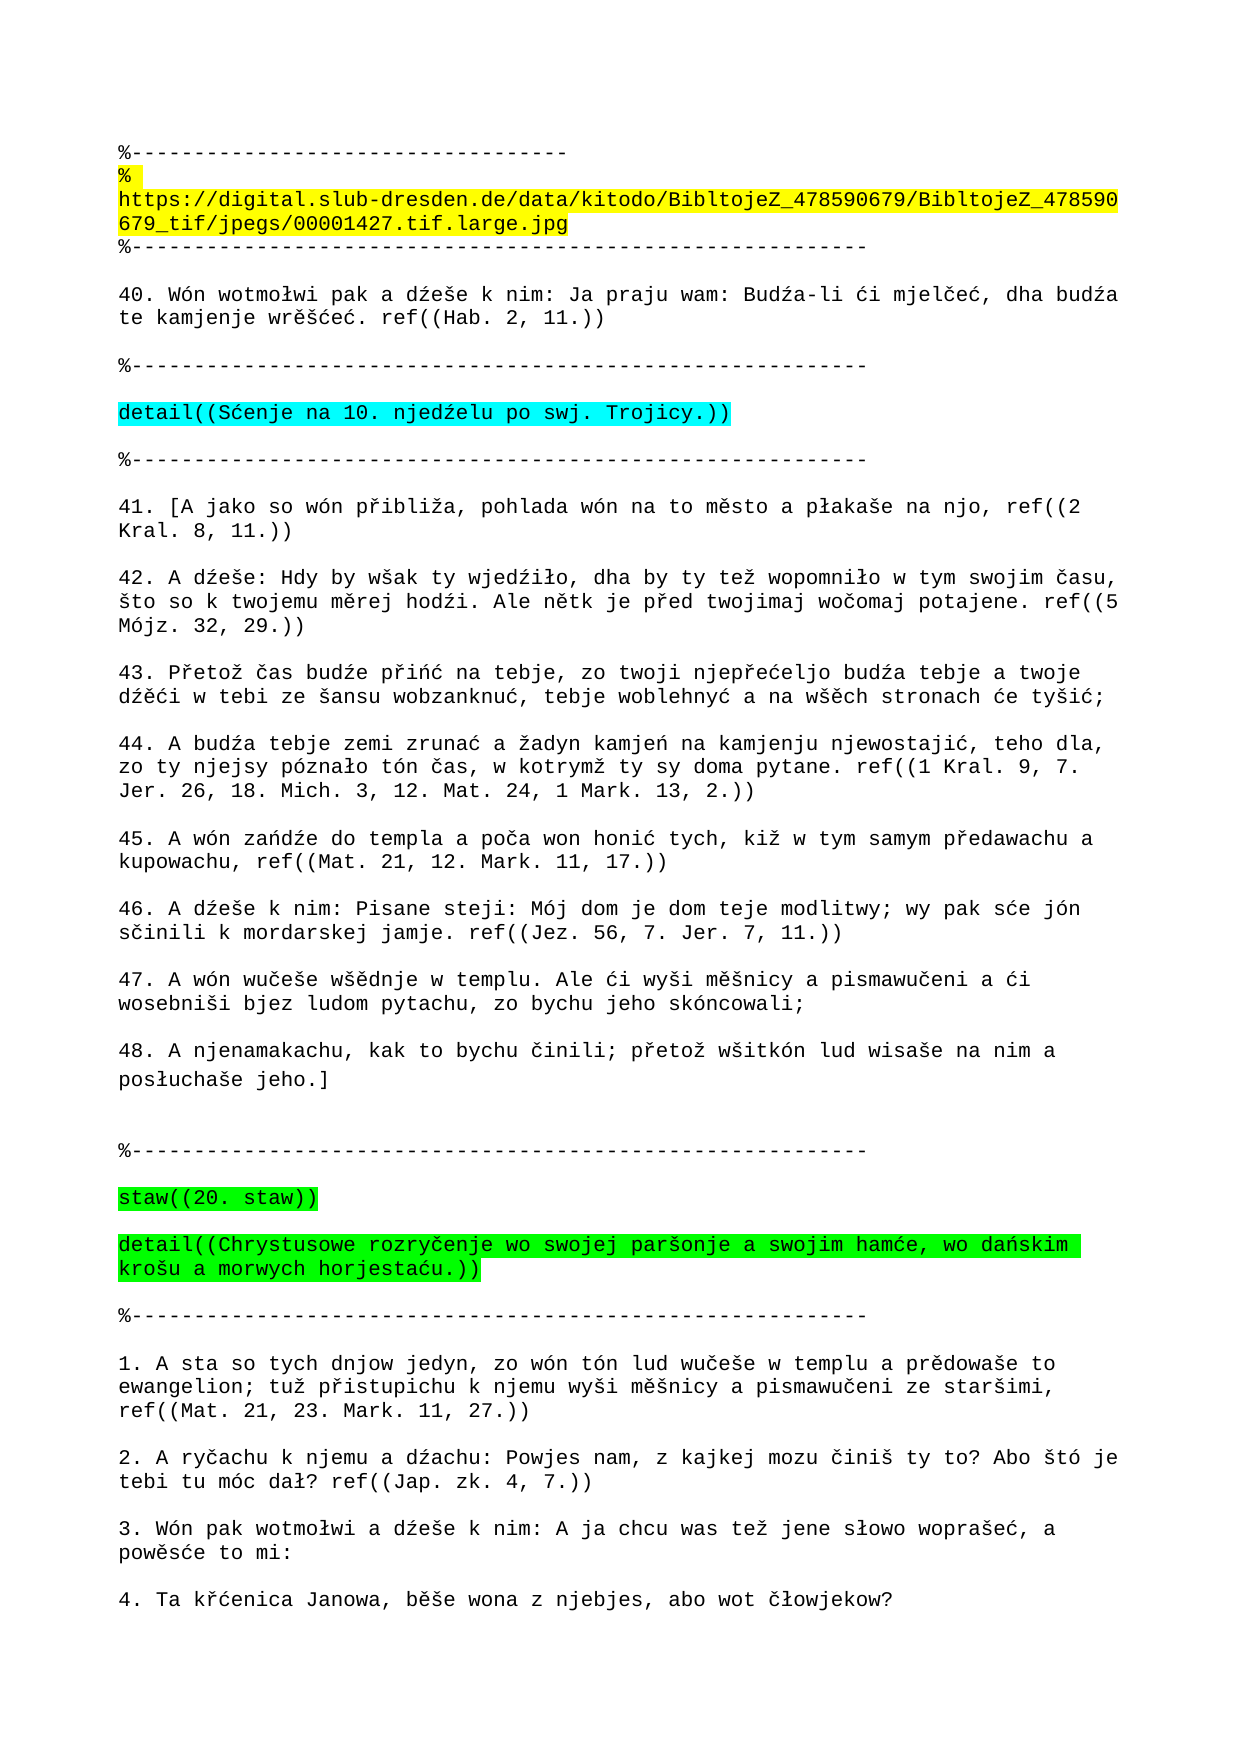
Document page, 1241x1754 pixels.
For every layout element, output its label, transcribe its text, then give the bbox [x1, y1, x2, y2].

text 42. A dźeše: Hdy by wšak ty wjedźiło, dha by ty tež wopomniło w tym swojim času, što so k twojemu měrej hodźi. Ale nětk je před twojimaj wočomaj potajene. ref((5 Mójz. 32, 29.)) [118, 567, 1122, 638]
text %----------------------------------------------------------- [118, 1305, 1122, 1329]
text 48. A njenamakachu, kak to bychu činili; přetož wšitkón lud wisaše na nim a posłuchaše jeho.] [118, 1040, 1122, 1092]
text 43. Přetož čas budźe přińć na tebje, zo twoji njepřećeljo budźa tebje a twoje dźěći w tebi ze šansu wobzanknuć, tebje woblehnyć a na wšěch stronach će tyšić; [118, 662, 1122, 709]
text 3. Wón pak wotmołwi a dźeše k nim: A ja chcu was tež jene słowo woprašeć, a powěsće to mi: [118, 1518, 1122, 1565]
text 1. A sta so tych dnjow jedyn, zo wón tón lud wučeše w templu a prědowaše to ewangelion; tuž přistupichu k njemu wyši měšnicy a pismawučeni ze staršimi, ref((Mat. 21, 23. Mark. 11, 27.)) [118, 1353, 1122, 1423]
text %----------------------------------------------------------- [118, 449, 1122, 473]
text staw((20. staw)) [118, 1187, 1122, 1211]
text detail((Sćenje na 10. njedźelu po swj. Trojicy.)) [118, 402, 1122, 426]
text %----------------------------------- [118, 142, 1122, 165]
text %----------------------------------------------------------- [118, 236, 1122, 260]
text 4. Ta křćenica Janowa, běše wona z njebjes, abo wot čłowjekow? [118, 1589, 1122, 1613]
text 46. A dźeše k nim: Pisane steji: Mój dom je dom teje modlitwy; wy pak sće jón sčinili k mordarskej jamje. ref((Jez. 56, 7. Jer. 7, 11.)) [118, 898, 1122, 946]
text 41. [A jako so wón přibliža, pohlada wón na to město a płakaše na njo, ref((2 Kral. 8, 11.)) [118, 496, 1122, 544]
text % https://digital.slub-dresden.de/data/kitodo/BibltojeZ_478590679/BibltojeZ_478590679_tif/jpegs/00001427.tif.large.jpg [118, 165, 1122, 236]
text 40. Wón wotmołwi pak a dźeše k nim: Ja praju wam: Budźa-li ći mjelčeć, dha budźa te kamjenje wrěšćeć. ref((Hab. 2, 11.)) [118, 284, 1122, 331]
text detail((Chrystusowe rozryčenje wo swojej paršonje a swojim hamće, wo dańskim krošu a morwych horjestaću.)) [118, 1234, 1122, 1282]
text %----------------------------------------------------------- [118, 354, 1122, 378]
text 44. A budźa tebje zemi zrunać a žadyn kamjeń na kamjenju njewostajić, teho dla, zo ty njejsy póznało tón čas, w kotrymž ty sy doma pytane. ref((1 Kral. 9, 7. Jer. 26, 18. Mich. 3, 12. Mat. 24, 1 Mark. 13, 2.)) [118, 733, 1122, 804]
text 2. A ryčachu k njemu a dźachu: Powjes nam, z kajkej mozu činiš ty to? Abo štó je tebi tu móc dał? ref((Jap. zk. 4, 7.)) [118, 1447, 1122, 1494]
text 45. A wón zańdźe do templa a poča won honić tych, kiž w tym samym předawachu a kupowachu, ref((Mat. 21, 12. Mark. 11, 17.)) [118, 827, 1122, 875]
text 47. A wón wučeše wšědnje w templu. Ale ći wyši měšnicy a pismawučeni a ći wosebniši bjez ludom pytachu, zo bychu jeho skóncowali; [118, 969, 1122, 1017]
text %----------------------------------------------------------- [118, 1140, 1122, 1163]
